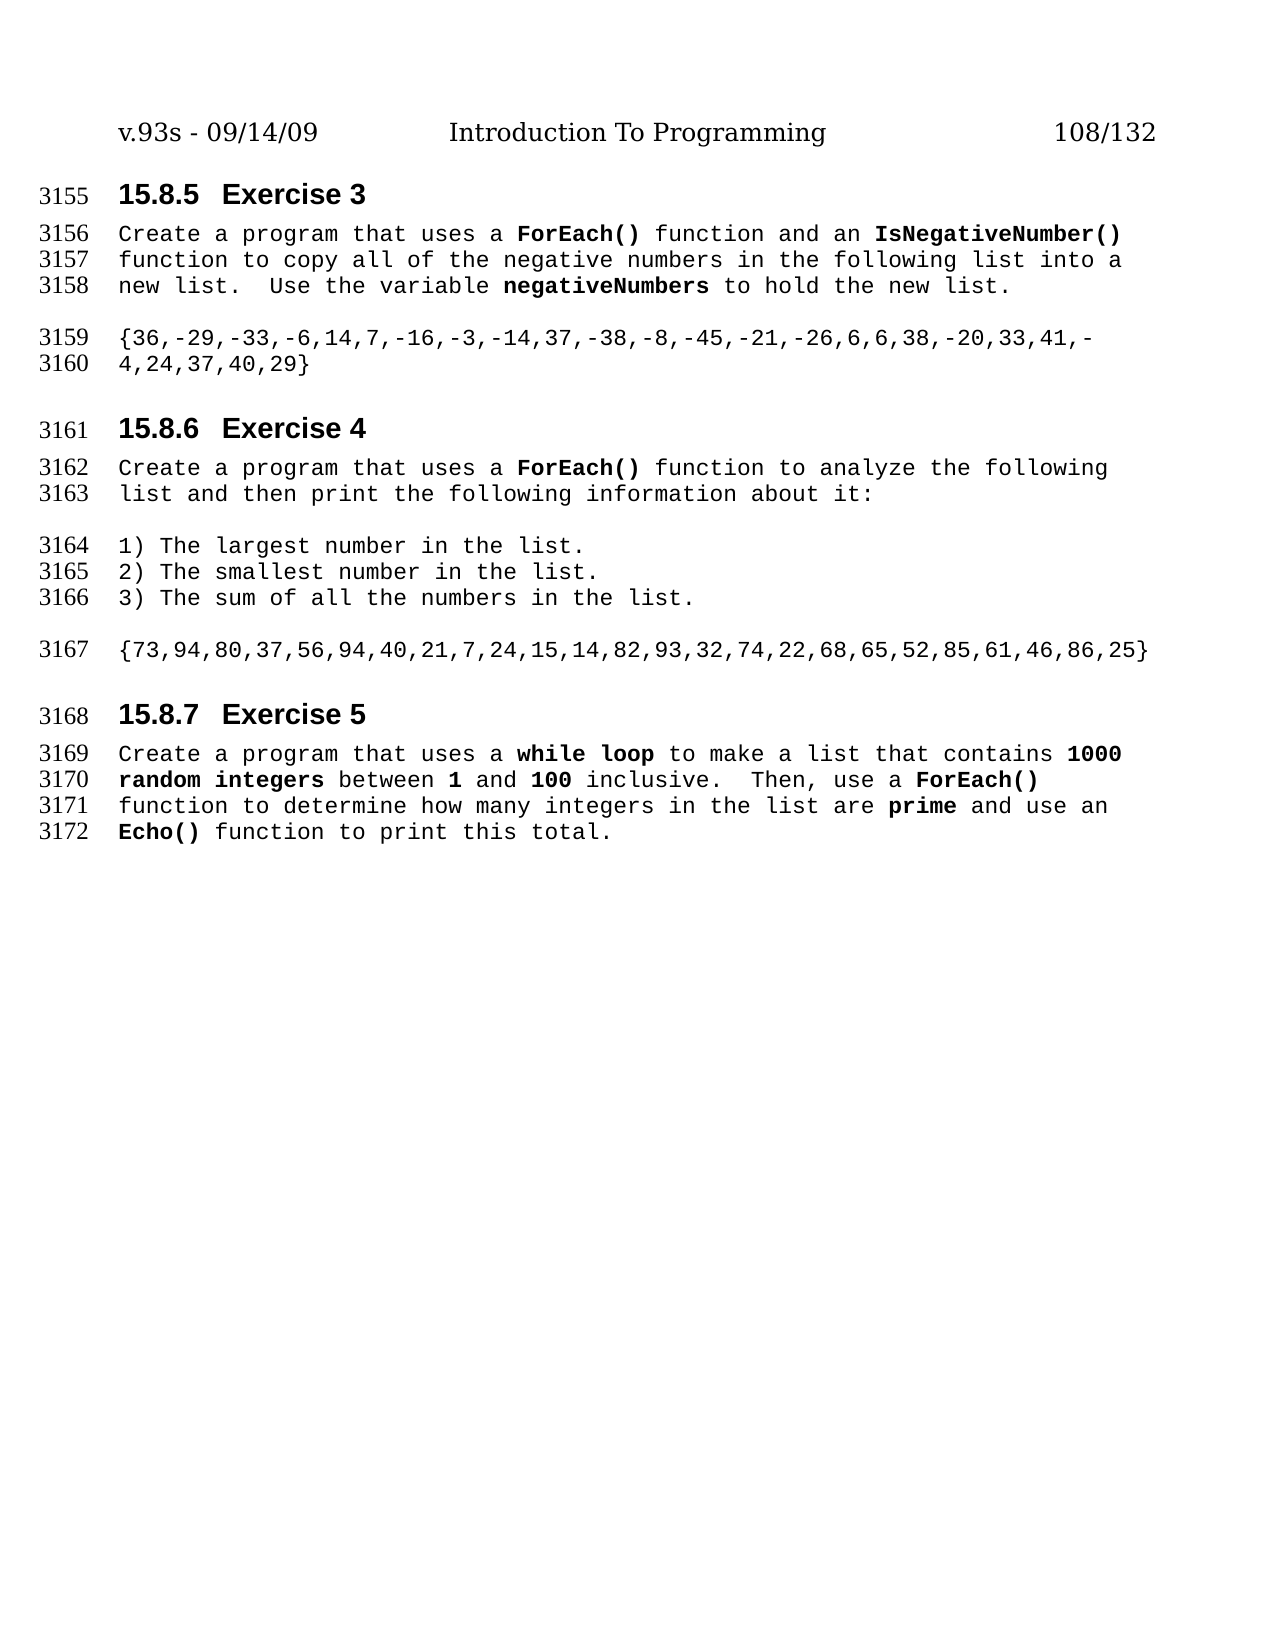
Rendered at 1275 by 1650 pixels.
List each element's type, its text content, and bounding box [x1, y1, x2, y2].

text Create a program that uses a ForEach() function to analyze the following list and then print the following information about it: [118, 456, 1157, 508]
text Create a program that uses a while loop to make a list that contains 1000 random integers between 1 and 100 inclusive. Then, use a ForEach() function to determine how many integers in the list are prime and use an Echo() function to print this total. [118, 742, 1157, 846]
subtitle Exercise 5 [118, 697, 1157, 731]
text 2) The smallest number in the list. [118, 560, 1157, 586]
text Create a program that uses a ForEach() function and an IsNegativeNumber() function to copy all of the negative numbers in the following list into a new list. Use the variable negativeNumbers to hold the new list. [118, 222, 1157, 300]
text {36,-29,-33,-6,14,7,-16,-3,-14,37,-38,-8,-45,-21,-26,6,6,38,-20,33,41,-4,24,37,40,29} [118, 326, 1157, 378]
text 3) The sum of all the numbers in the list. [118, 586, 1157, 612]
text 1) The largest number in the list. [118, 534, 1157, 560]
subtitle Exercise 3 [118, 177, 1157, 210]
subtitle Exercise 4 [118, 411, 1157, 444]
text {73,94,80,37,56,94,40,21,7,24,15,14,82,93,32,74,22,68,65,52,85,61,46,86,25} [118, 638, 1157, 664]
